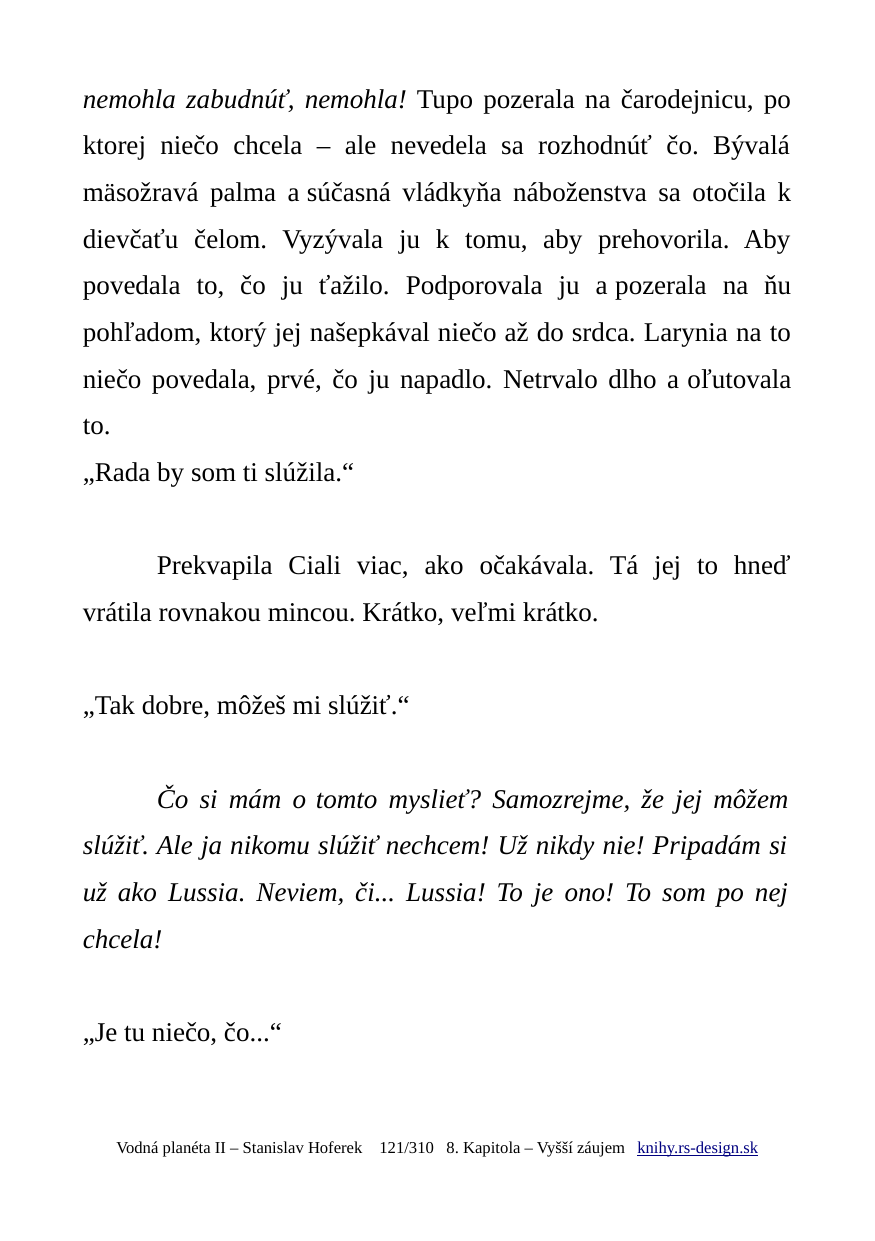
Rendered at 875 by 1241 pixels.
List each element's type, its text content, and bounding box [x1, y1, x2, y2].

text „Je tu niečo, čo...“ [83, 1016, 791, 1047]
text Čo si mám o tomto myslieť? Samozrejme, že jej môžem slúžiť. Ale ja nikomu slúžiť nechcem! Už nikdy nie! Pripadám si už ako Lussia. Neviem, či... Lussia! To je ono! To som po nej chcela! [83, 783, 791, 954]
text „Rada by som ti slúžila.“ [83, 456, 791, 487]
text „Tak dobre, môžeš mi slúžiť.“ [83, 689, 791, 721]
text nemohla zabudnúť, nemohla! Tupo pozerala na čarodejnicu, po ktorej niečo chcela – ale nevedela sa rozhodnúť čo. Bývalá mäsožravá palma a súčasná vládkyňa náboženstva sa otočila k dievčaťu čelom. Vyzývala ju k tomu, aby prehovorila. Aby povedala to, čo ju ťažilo. Podporovala ju a pozerala na ňu pohľadom, ktorý jej našepkával niečo až do srdca. Larynia na to niečo povedala, prvé, čo ju napadlo. Netrvalo dlho a oľutovala to. [83, 83, 791, 441]
text Prekvapila Ciali viac, ako očakávala. Tá jej to hneď vrátila rovnakou mincou. Krátko, veľmi krátko. [83, 549, 791, 627]
